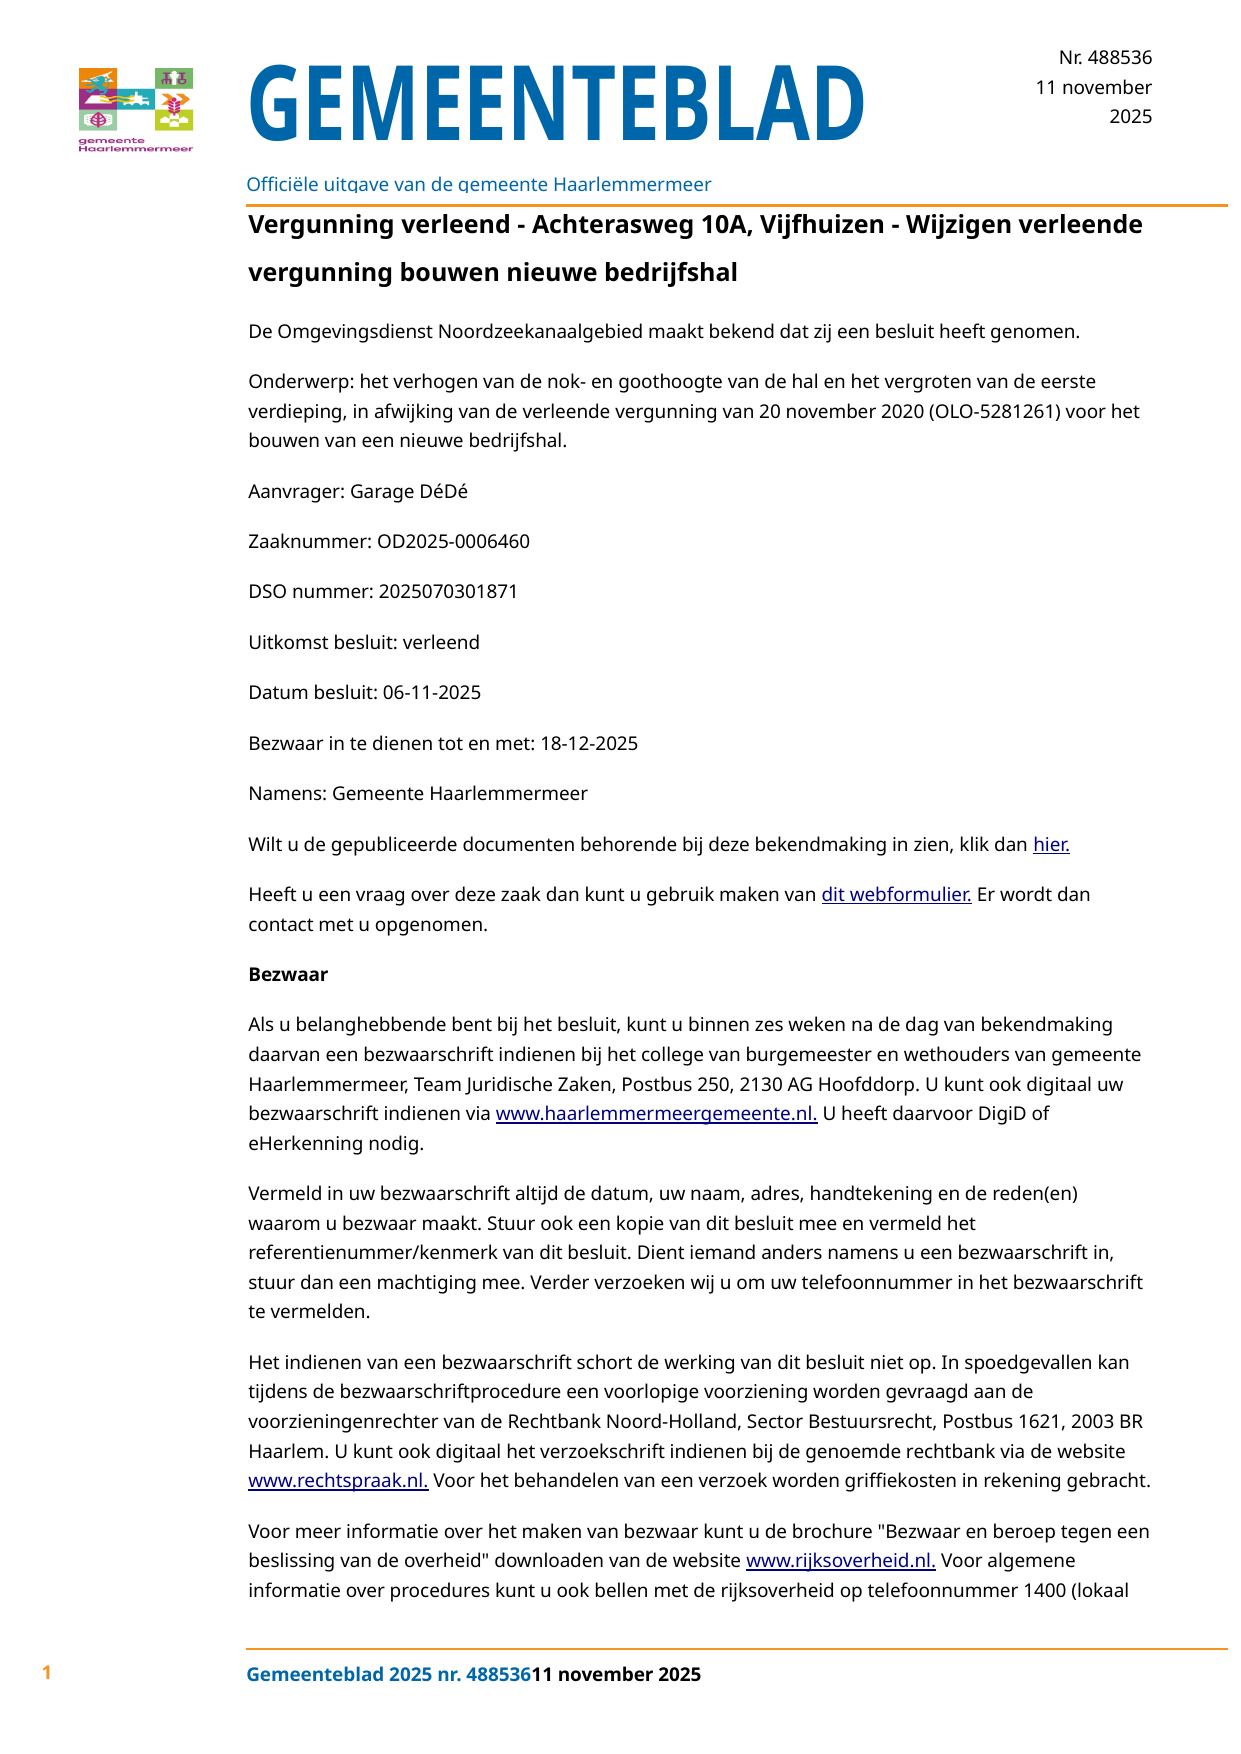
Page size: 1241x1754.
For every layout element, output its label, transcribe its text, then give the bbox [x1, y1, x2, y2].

text Heeft u een vraag over deze zaak dan kunt u gebruik maken van dit webformulier. Er wordt dan contact met u opgenomen. [248, 881, 1152, 937]
text Vergunning verleend - Achterasweg 10A, Vijfhuizen - Wijzigen verleende vergunning bouwen nieuwe bedrijfshal [248, 207, 1152, 288]
text Aanvrager: Garage DéDé [248, 478, 1152, 504]
text Uitkomst besluit: verleend [248, 629, 1152, 655]
text DSO nummer: 2025070301871 [248, 579, 1152, 604]
text Datum besluit: 06-11-2025 [248, 679, 1152, 705]
text Namens: Gemeente Haarlemmermeer [248, 780, 1152, 806]
text Onderwerp: het verhogen van de nok- en goothoogte van de hal en het vergroten van de eerste verdieping, in afwijking van de verleende vergunning van 20 november 2020 (OLO-5281261) voor het bouwen van een nieuwe bedrijfshal. [248, 368, 1152, 453]
text Zaaknummer: OD2025-0006460 [248, 528, 1152, 554]
text Voor meer informatie over het maken van bezwaar kunt u de brochure "Bezwaar en beroep tegen een beslissing van de overheid" downloaden van de website www.rijksoverheid.nl. Voor algemene informatie over procedures kunt u ook bellen met de rijksoverheid op telefoonnummer 1400 (lokaal [248, 1518, 1152, 1603]
picture [41, 47, 231, 172]
text Het indienen van een bezwaarschrift schort de werking van dit besluit niet op. In spoedgevallen kan tijdens de bezwaarschriftprocedure een voorlopige voorziening worden gevraagd aan de voorzieningenrechter van de Rechtbank Noord-Holland, Sector Bestuursrecht, Postbus 1621, 2003 BR Haarlem. U kunt ook digitaal het verzoekschrift indienen bij de genoemde rechtbank via de website www.rechtspraak.nl. Voor het behandelen van een verzoek worden griffiekosten in rekening gebracht. [248, 1349, 1152, 1493]
text Bezwaar [248, 961, 1152, 987]
text De Omgevingsdienst Noordzeekanaalgebied maakt bekend dat zij een besluit heeft genomen. [248, 318, 1152, 344]
text Als u belanghebbende bent bij het besluit, kunt u binnen zes weken na de dag van bekendmaking daarvan een bezwaarschrift indienen bij het college van burgemeester en wethouders van gemeente Haarlemmermeer, Team Juridische Zaken, Postbus 250, 2130 AG Hoofddorp. U kunt ook digitaal uw bezwaarschrift indienen via www.haarlemmermeergemeente.nl. U heeft daarvoor DigiD of eHerkenning nodig. [248, 1012, 1152, 1156]
text Bezwaar in te dienen tot en met: 18-12-2025 [248, 730, 1152, 756]
text Vermeld in uw bezwaarschrift altijd de datum, uw naam, adres, handtekening en de reden(en) waarom u bezwaar maakt. Stuur ook een kopie van dit besluit mee en vermeld het referentienummer/kenmerk van dit besluit. Dient iemand anders namens u een bezwaarschrift in, stuur dan een machtiging mee. Verder verzoeken wij u om uw telefoonnummer in het bezwaarschrift te vermelden. [248, 1180, 1152, 1324]
text Wilt u de gepubliceerde documenten behorende bij deze bekendmaking in zien, klik dan hier. [248, 831, 1152, 857]
